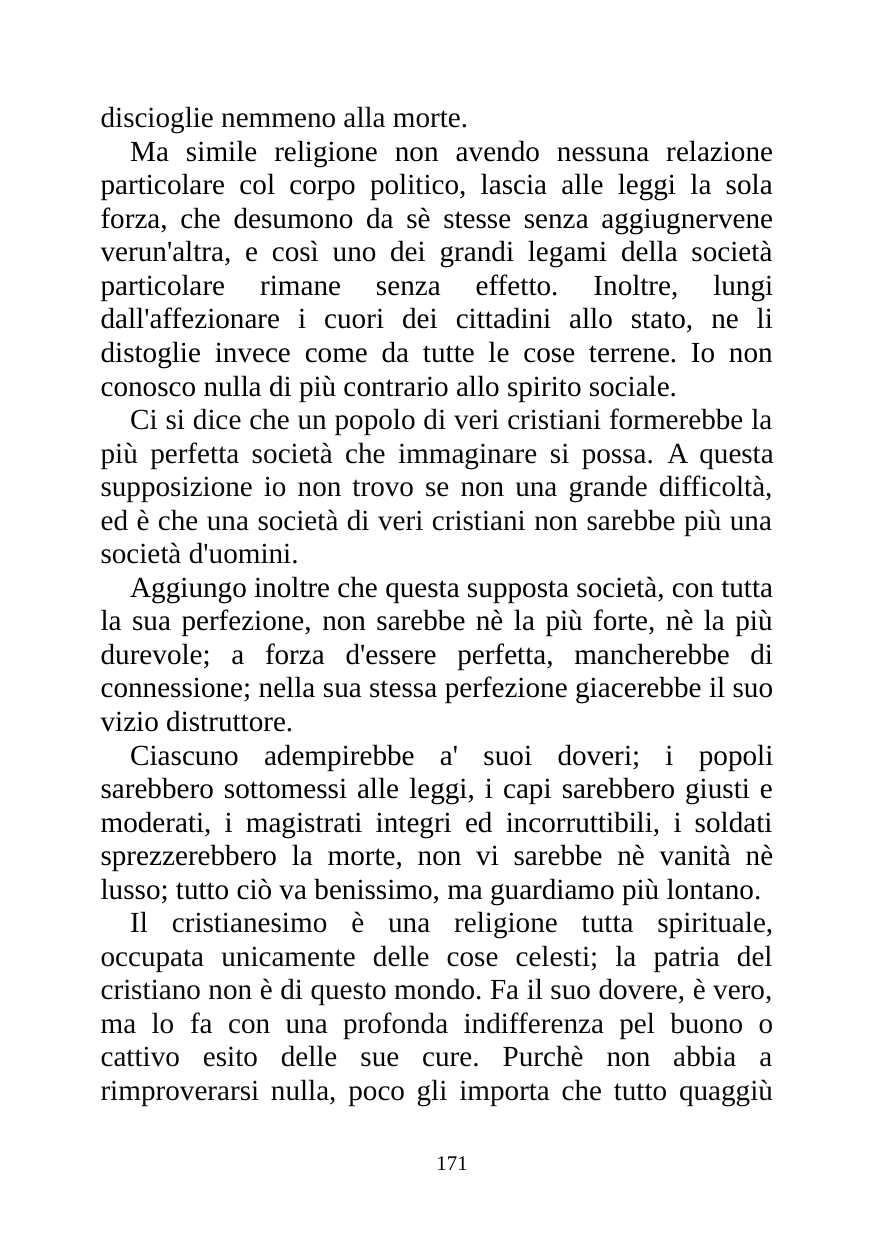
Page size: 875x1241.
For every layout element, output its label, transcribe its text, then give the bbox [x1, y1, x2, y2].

text Ci si dice che un popolo di veri cristiani formerebbe la più perfetta società che immaginare si possa. A questa supposizione io non trovo se non una grande difficoltà, ed è che una società di veri cristiani non sarebbe più una società d'uomini. [100, 402, 774, 570]
text Ma simile religione non avendo nessuna relazione particolare col corpo politico, lascia alle leggi la sola forza, che desumono da sè stesse senza aggiugnervene verun'altra, e così uno dei grandi legami della società particolare rimane senza effetto. Inoltre, lungi dall'affezionare i cuori dei cittadini allo stato, ne li distoglie invece come da tutte le cose terrene. Io non conosco nulla di più contrario allo spirito sociale. [100, 134, 774, 402]
text discioglie nemmeno alla morte. [100, 100, 774, 134]
text Aggiungo inoltre che questa supposta società, con tutta la sua perfezione, non sarebbe nè la più forte, nè la più durevole; a forza d'essere perfetta, mancherebbe di connessione; nella sua stessa perfezione giacerebbe il suo vizio distruttore. [100, 570, 774, 738]
text Il cristianesimo è una religione tutta spirituale, occupata unicamente delle cose celesti; la patria del cristiano non è di questo mondo. Fa il suo dovere, è vero, ma lo fa con una profonda indifferenza pel buono o cattivo esito delle sue cure. Purchè non abbia a rimproverarsi nulla, poco gli importa che tutto quaggiù [100, 905, 774, 1107]
text Ciascuno adempirebbe a' suoi doveri; i popoli sarebbero sottomessi alle leggi, i capi sarebbero giusti e moderati, i magistrati integri ed incorruttibili, i soldati sprezzerebbero la morte, non vi sarebbe nè vanità nè lusso; tutto ciò va benissimo, ma guardiamo più lontano. [100, 738, 774, 905]
